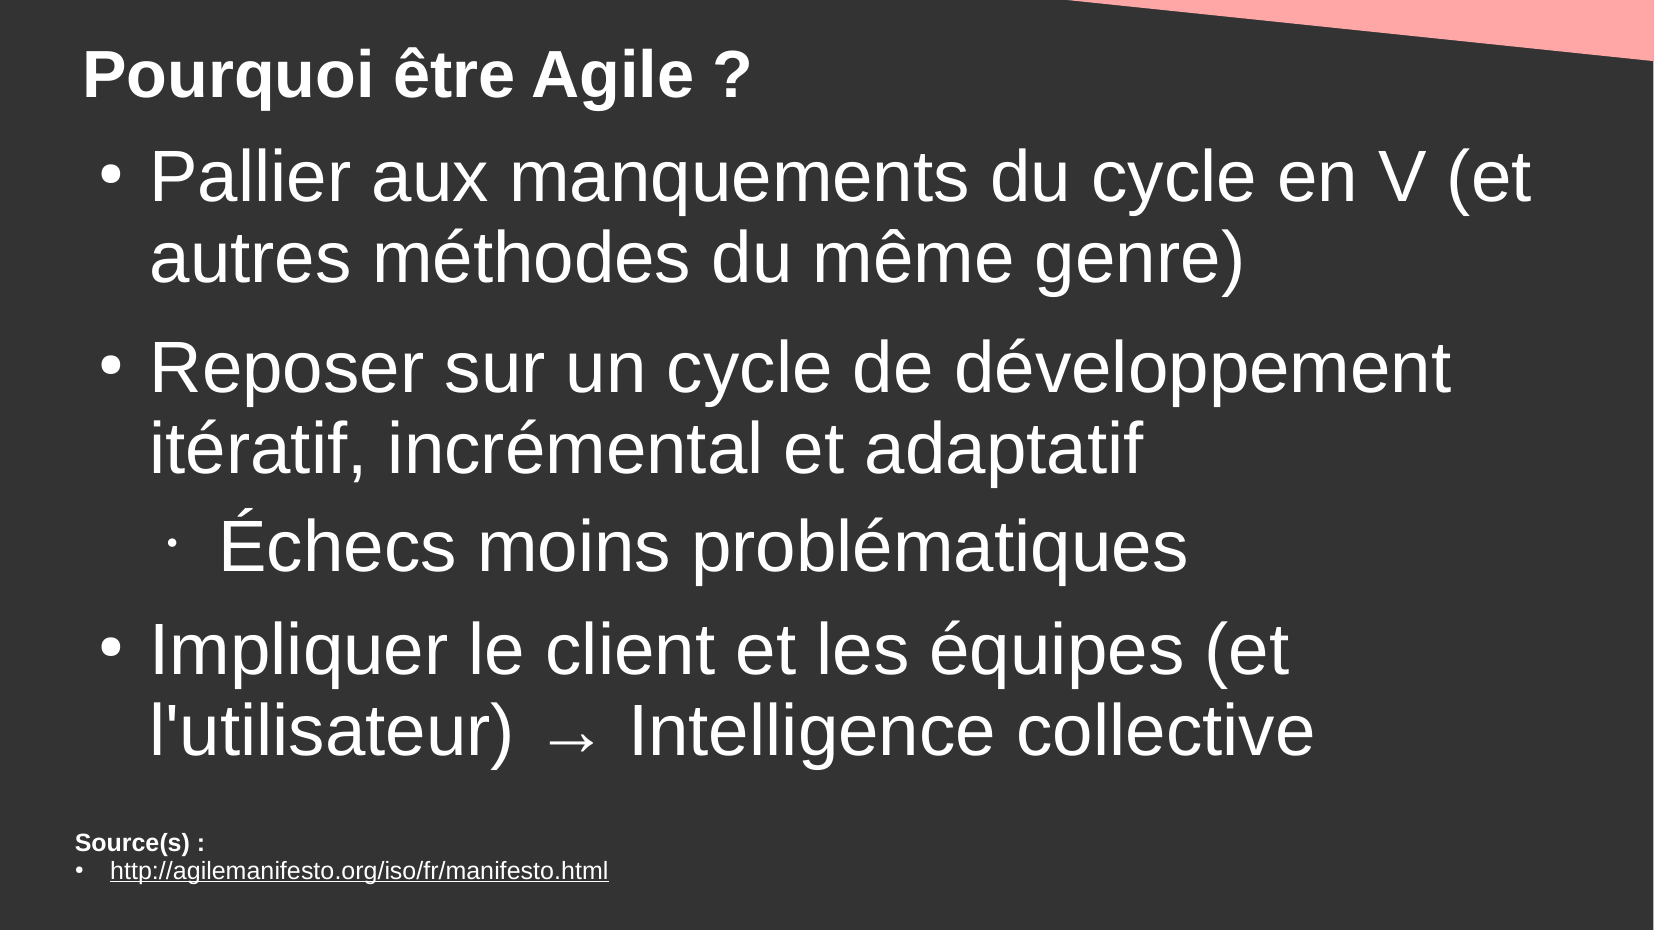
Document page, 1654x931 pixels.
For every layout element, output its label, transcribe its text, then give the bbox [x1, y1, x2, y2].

title Pourquoi être Agile ? [82, 37, 1571, 122]
text_box Source(s) : http://agilemanifesto.org/iso/fr/manifesto.html [60, 821, 1546, 921]
list Pallier aux manquements du cycle en V (et autres méthodes du même genre) Reposer sur un cycle de développement itératif, incrémental et adaptatif Échecs moins problématiques Impliquer le client et les équipes (et l'utilisateur) → Intelligence collective [80, 135, 1620, 777]
text_box [1067, 0, 1654, 62]
